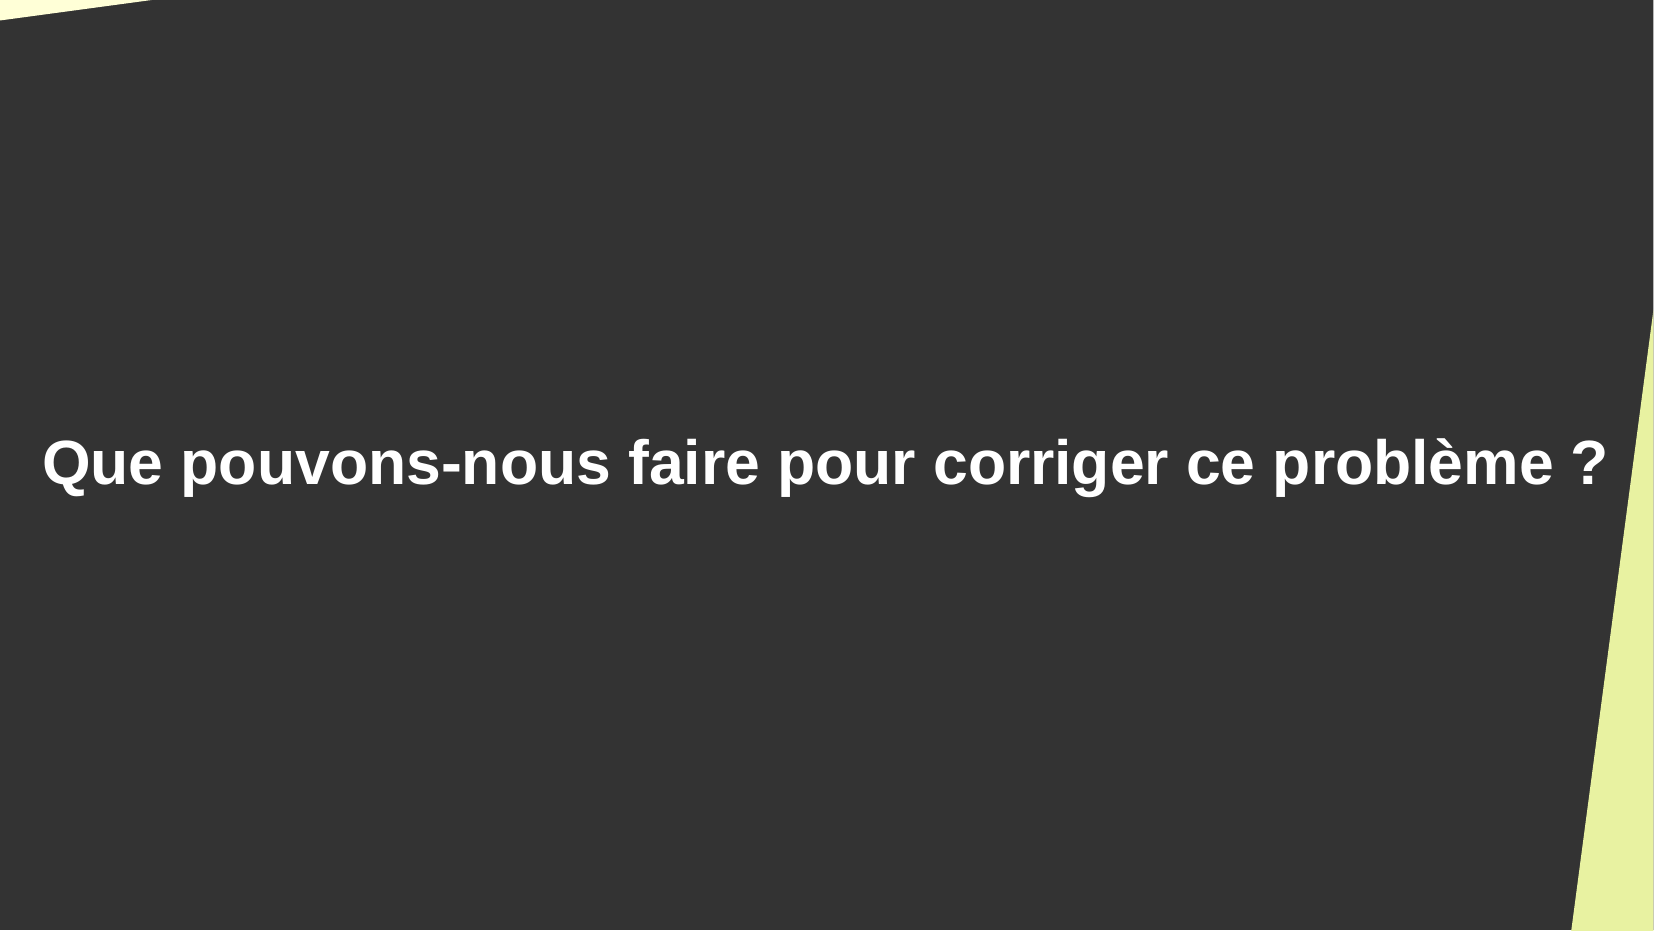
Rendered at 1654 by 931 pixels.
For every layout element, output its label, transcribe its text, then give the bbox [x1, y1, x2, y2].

text_box Que pouvons-nous faire pour corriger ce problème ? [23, 420, 1630, 510]
text_box [1571, 305, 1654, 931]
text_box [0, 0, 152, 21]
